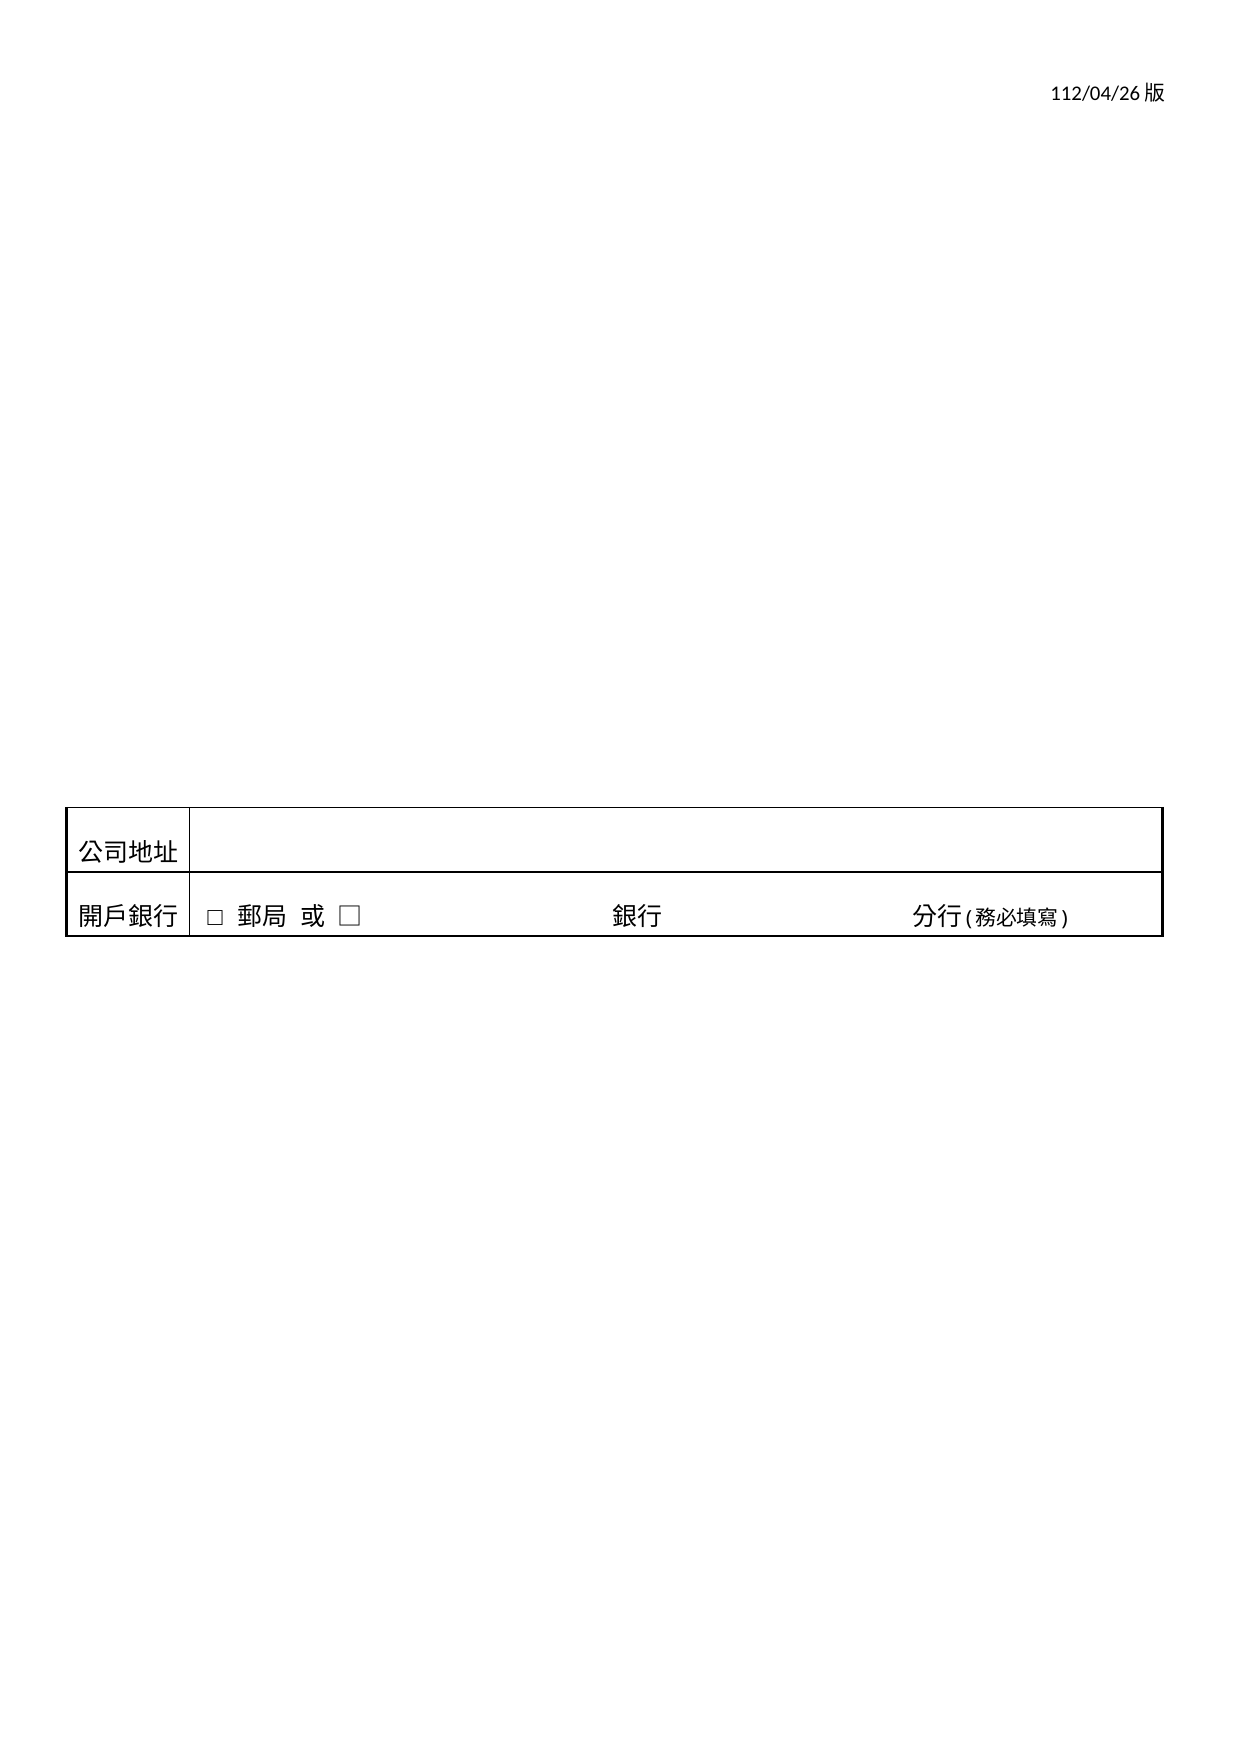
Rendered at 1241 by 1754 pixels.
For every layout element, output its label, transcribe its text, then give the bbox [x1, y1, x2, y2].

table_cell □ 郵局 或 □ 銀行 分行(務必填寫) [190, 873, 1161, 935]
table_cell [190, 808, 1161, 871]
table_cell 開戶銀行 [68, 873, 189, 935]
table_cell 公司地址 [68, 808, 189, 871]
